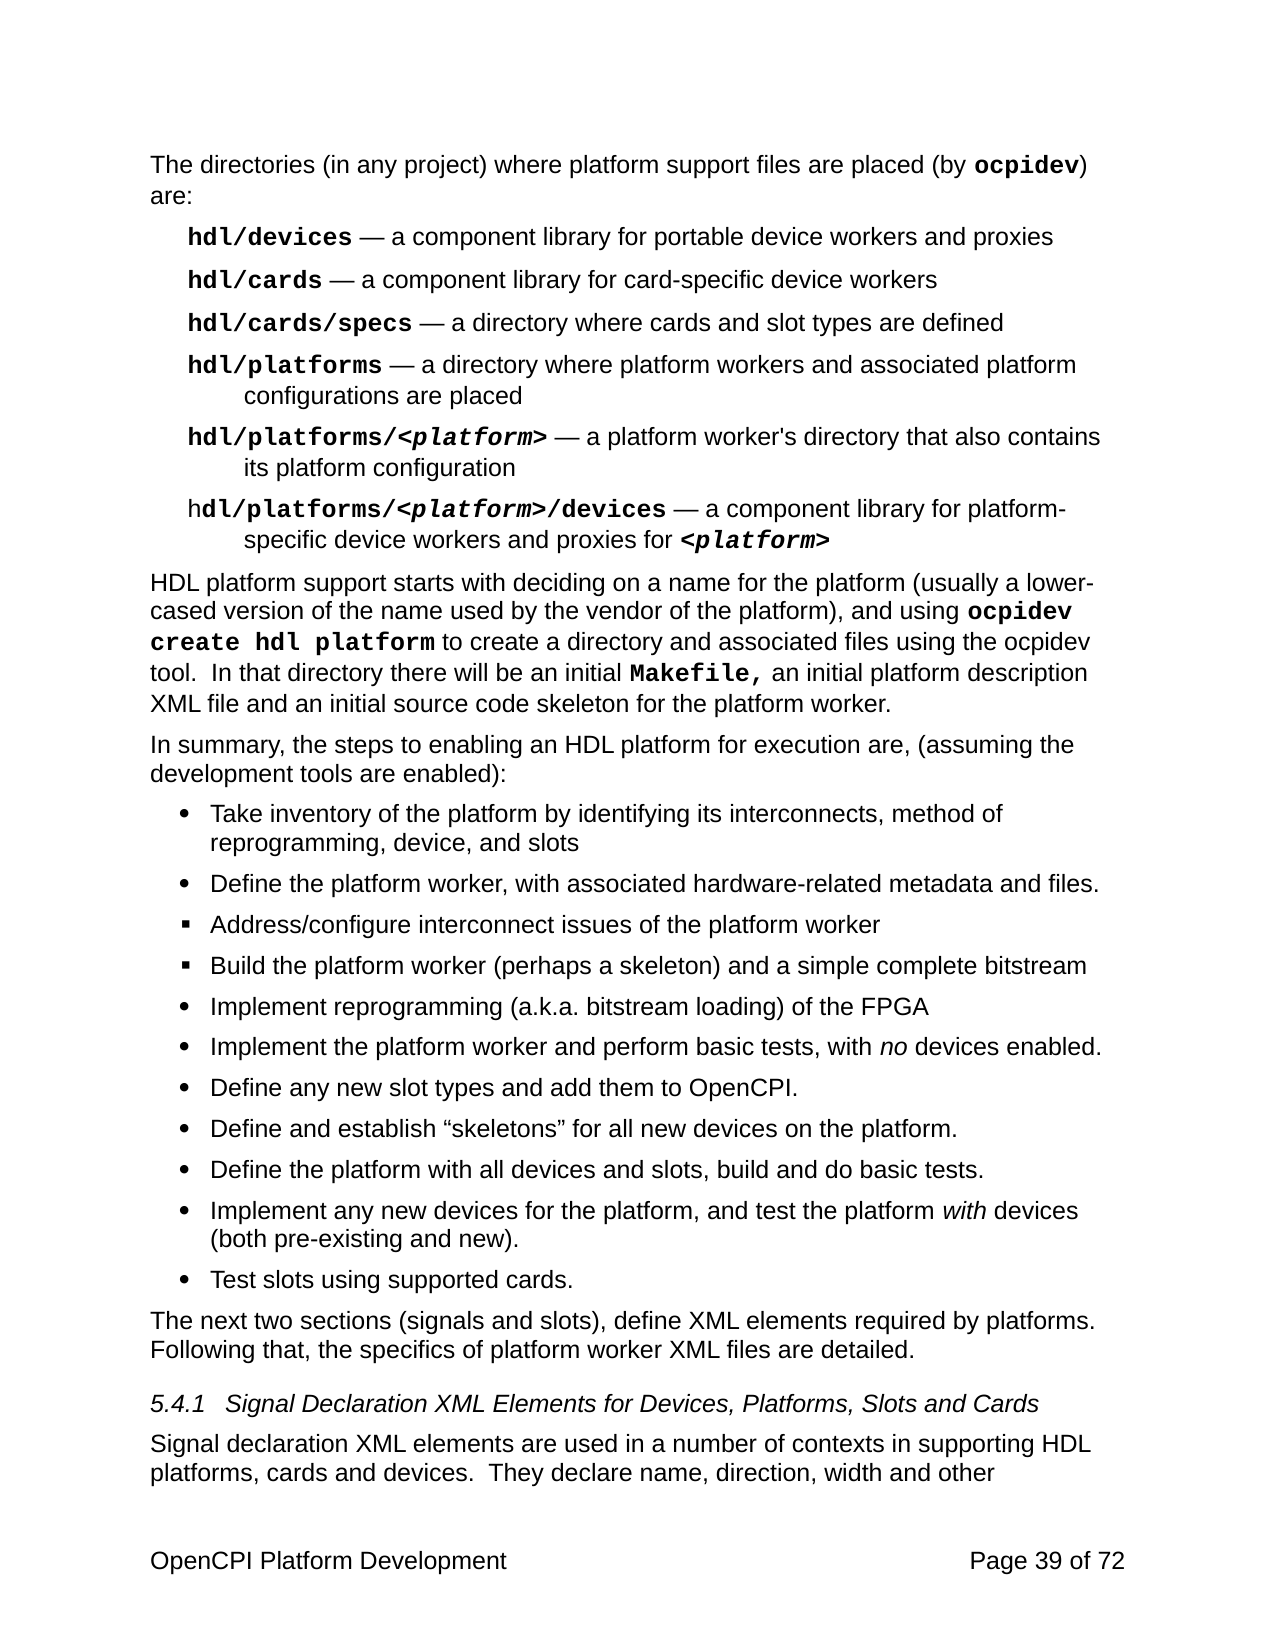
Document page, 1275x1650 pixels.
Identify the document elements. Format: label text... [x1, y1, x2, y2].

text The directories (in any project) where platform support files are placed (by ocpidev) are: [150, 150, 1125, 210]
text hdl/devices — a component library for portable device workers and proxies [187, 222, 1125, 253]
list Take inventory of the platform by identifying its interconnects, method of reprogramming, device, and slots [180, 799, 1125, 857]
text The next two sections (signals and slots), define XML elements required by platforms. Following that, the specifics of platform worker XML files are detailed. [150, 1306, 1125, 1363]
text hdl/platforms/<platform>/devices — a component library for platform-specific device workers and proxies for <platform> [187, 494, 1125, 556]
list Test slots using supported cards. [180, 1265, 1125, 1294]
list Address/configure interconnect issues of the platform worker [180, 910, 1125, 939]
list Define the platform worker, with associated hardware-related metadata and files. [180, 869, 1125, 898]
list Implement the platform worker and perform basic tests, with no devices enabled. [180, 1032, 1125, 1061]
list Build the platform worker (perhaps a skeleton) and a simple complete bitstream [180, 951, 1125, 979]
text HDL platform support starts with deciding on a name for the platform (usually a lower-cased version of the name used by the vendor of the platform), and using ocpidev create hdl platform to create a directory and associated files using the ocpidev tool. In that directory there will be an initial Makefile, an initial platform description XML file and an initial source code skeleton for the platform worker. [150, 568, 1125, 718]
text Signal declaration XML elements are used in a number of contexts in supporting HDL platforms, cards and devices. They declare name, direction, width and other [150, 1429, 1125, 1487]
text In summary, the steps to enabling an HDL platform for execution are, (assuming the development tools are enabled): [150, 730, 1125, 787]
list Define the platform with all devices and slots, build and do basic tests. [180, 1155, 1125, 1184]
list Define and establish “skeletons” for all new devices on the platform. [180, 1114, 1125, 1143]
list Implement any new devices for the platform, and test the platform with devices (both pre-existing and new). [180, 1196, 1125, 1253]
list Define any new slot types and add them to OpenCPI. [180, 1073, 1125, 1102]
text hdl/platforms/<platform> — a platform worker's directory that also contains its platform configuration [187, 422, 1125, 482]
text hdl/platforms — a directory where platform workers and associated platform configurations are placed [187, 350, 1125, 410]
text hdl/cards — a component library for card-specific device workers [187, 264, 1125, 296]
text hdl/cards/specs — a directory where cards and slot types are defined [187, 307, 1125, 338]
list Implement reprogramming (a.k.a. bitstream loading) of the FPGA [180, 991, 1125, 1020]
subtitle Signal Declaration XML Elements for Devices, Platforms, Slots and Cards [150, 1388, 1125, 1417]
